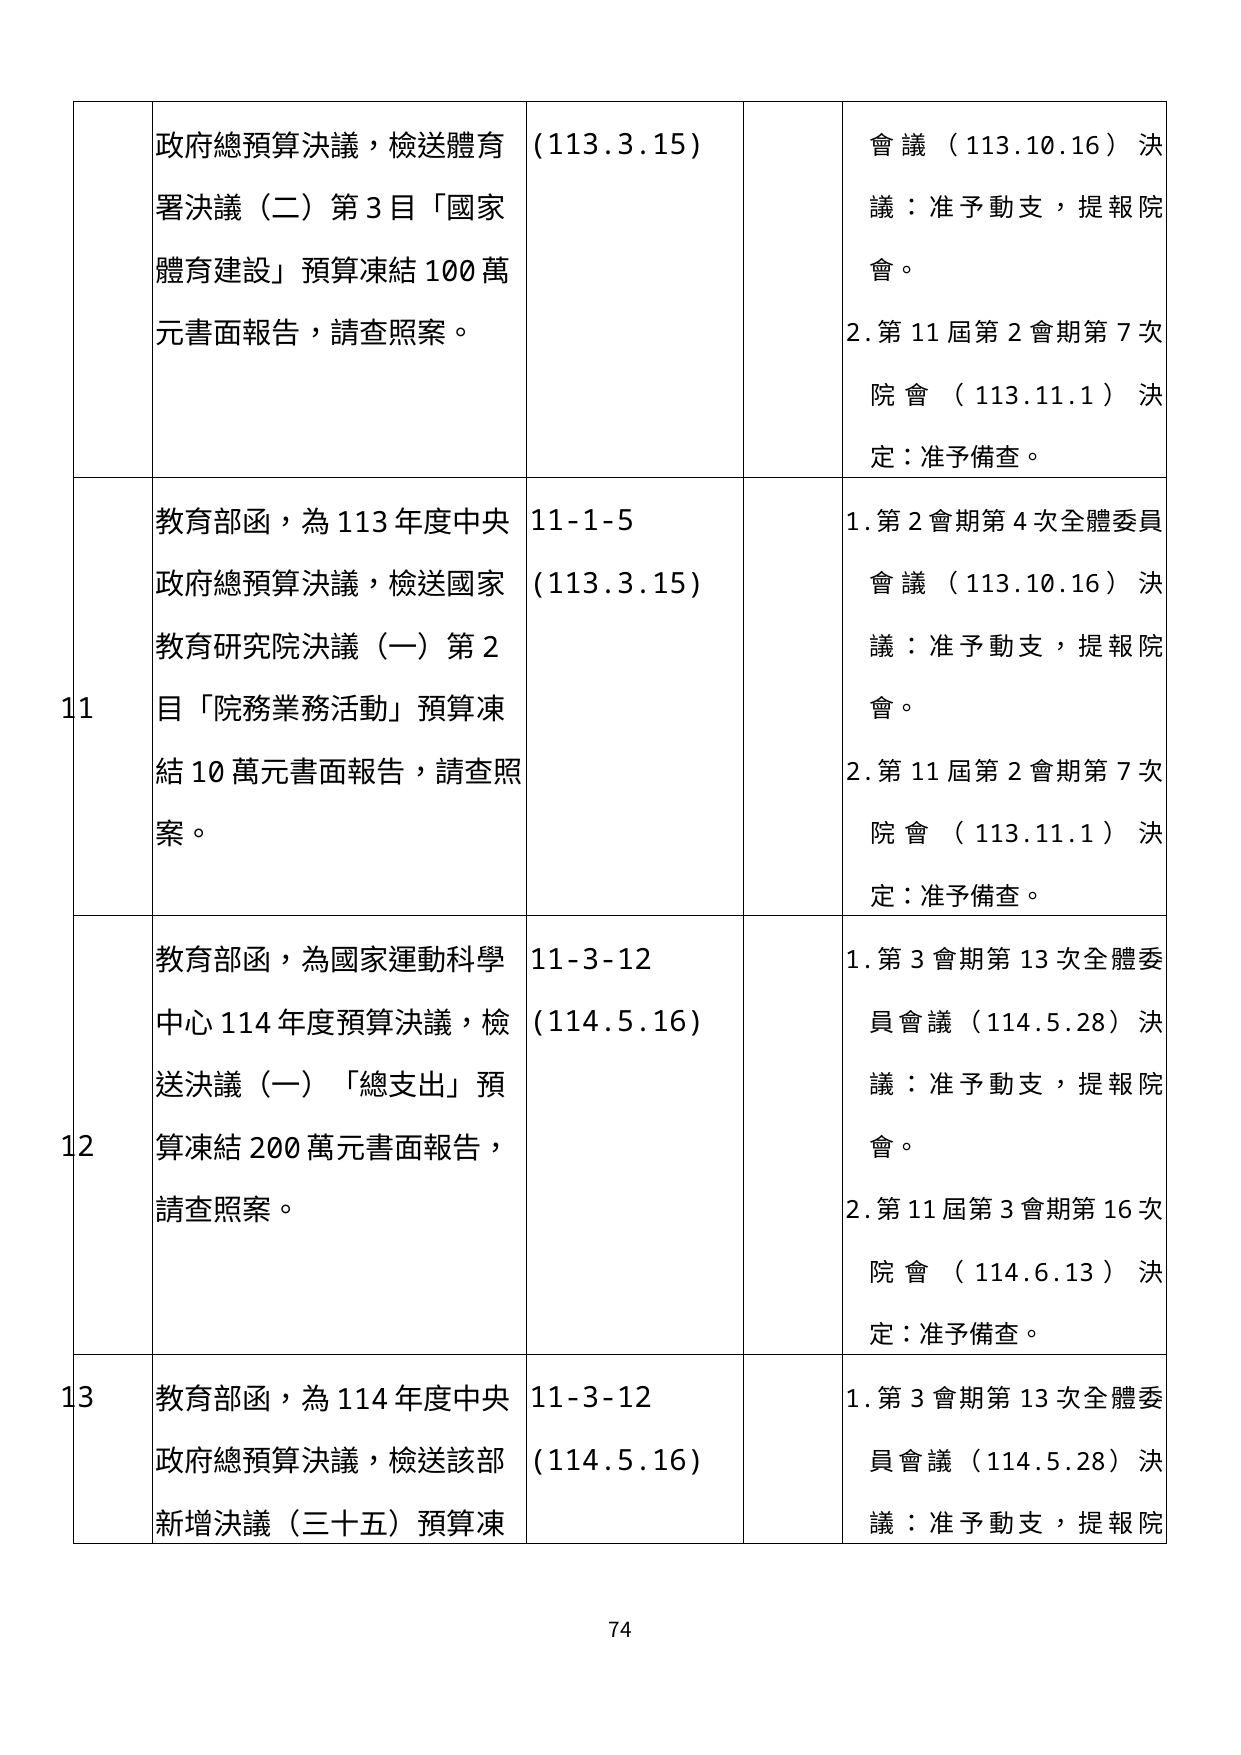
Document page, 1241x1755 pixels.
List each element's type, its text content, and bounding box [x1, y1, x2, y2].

table_cell 11-3-12 (114.5.16) [527, 916, 743, 1354]
table_cell 1.第2會期第4次全體委員會議（113.10.16）決議：准予動支，提報院會。 2.第11屆第2會期第7次院會（113.11.1）決定：准予備查。 [843, 478, 1166, 915]
table_cell [744, 478, 842, 915]
table_cell 1.第3會期第13次全體委員會議（114.5.28）決議：准予動支，提報院 [843, 1355, 1166, 1542]
table_cell 11-3-12 (114.5.16) [527, 1355, 743, 1542]
table_cell 政府總預算決議，檢送體育署決議（二）第3目「國家體育建設」預算凍結100萬元書面報告，請查照案。 [153, 102, 526, 477]
table_cell [74, 102, 152, 477]
table_cell [74, 916, 152, 1354]
table_cell [744, 916, 842, 1354]
table_cell 教育部函，為113年度中央政府總預算決議，檢送國家教育研究院決議（一）第2目「院務業務活動」預算凍結10萬元書面報告，請查照案。 [153, 478, 526, 915]
table_cell 1.第3會期第13次全體委員會議（114.5.28）決議：准予動支，提報院會。 2.第11屆第3會期第16次院會（114.6.13）決定：准予備查。 [843, 916, 1166, 1354]
table_cell [74, 1355, 152, 1542]
table_cell 教育部函，為114年度中央政府總預算決議，檢送該部新增決議（三十五）預算凍 [153, 1355, 526, 1542]
table_cell [744, 1355, 842, 1542]
table_cell 教育部函，為國家運動科學中心114年度預算決議，檢送決議（一）「總支出」預算凍結200萬元書面報告，請查照案。 [153, 916, 526, 1354]
table_cell [74, 478, 152, 915]
table_cell (113.3.15) [527, 102, 743, 477]
table_cell 11-1-5 (113.3.15) [527, 478, 743, 915]
table_cell [744, 102, 842, 477]
table_cell 會議（113.10.16）決議：准予動支，提報院會。 2.第11屆第2會期第7次院會（113.11.1）決定：准予備查。 [843, 102, 1166, 477]
